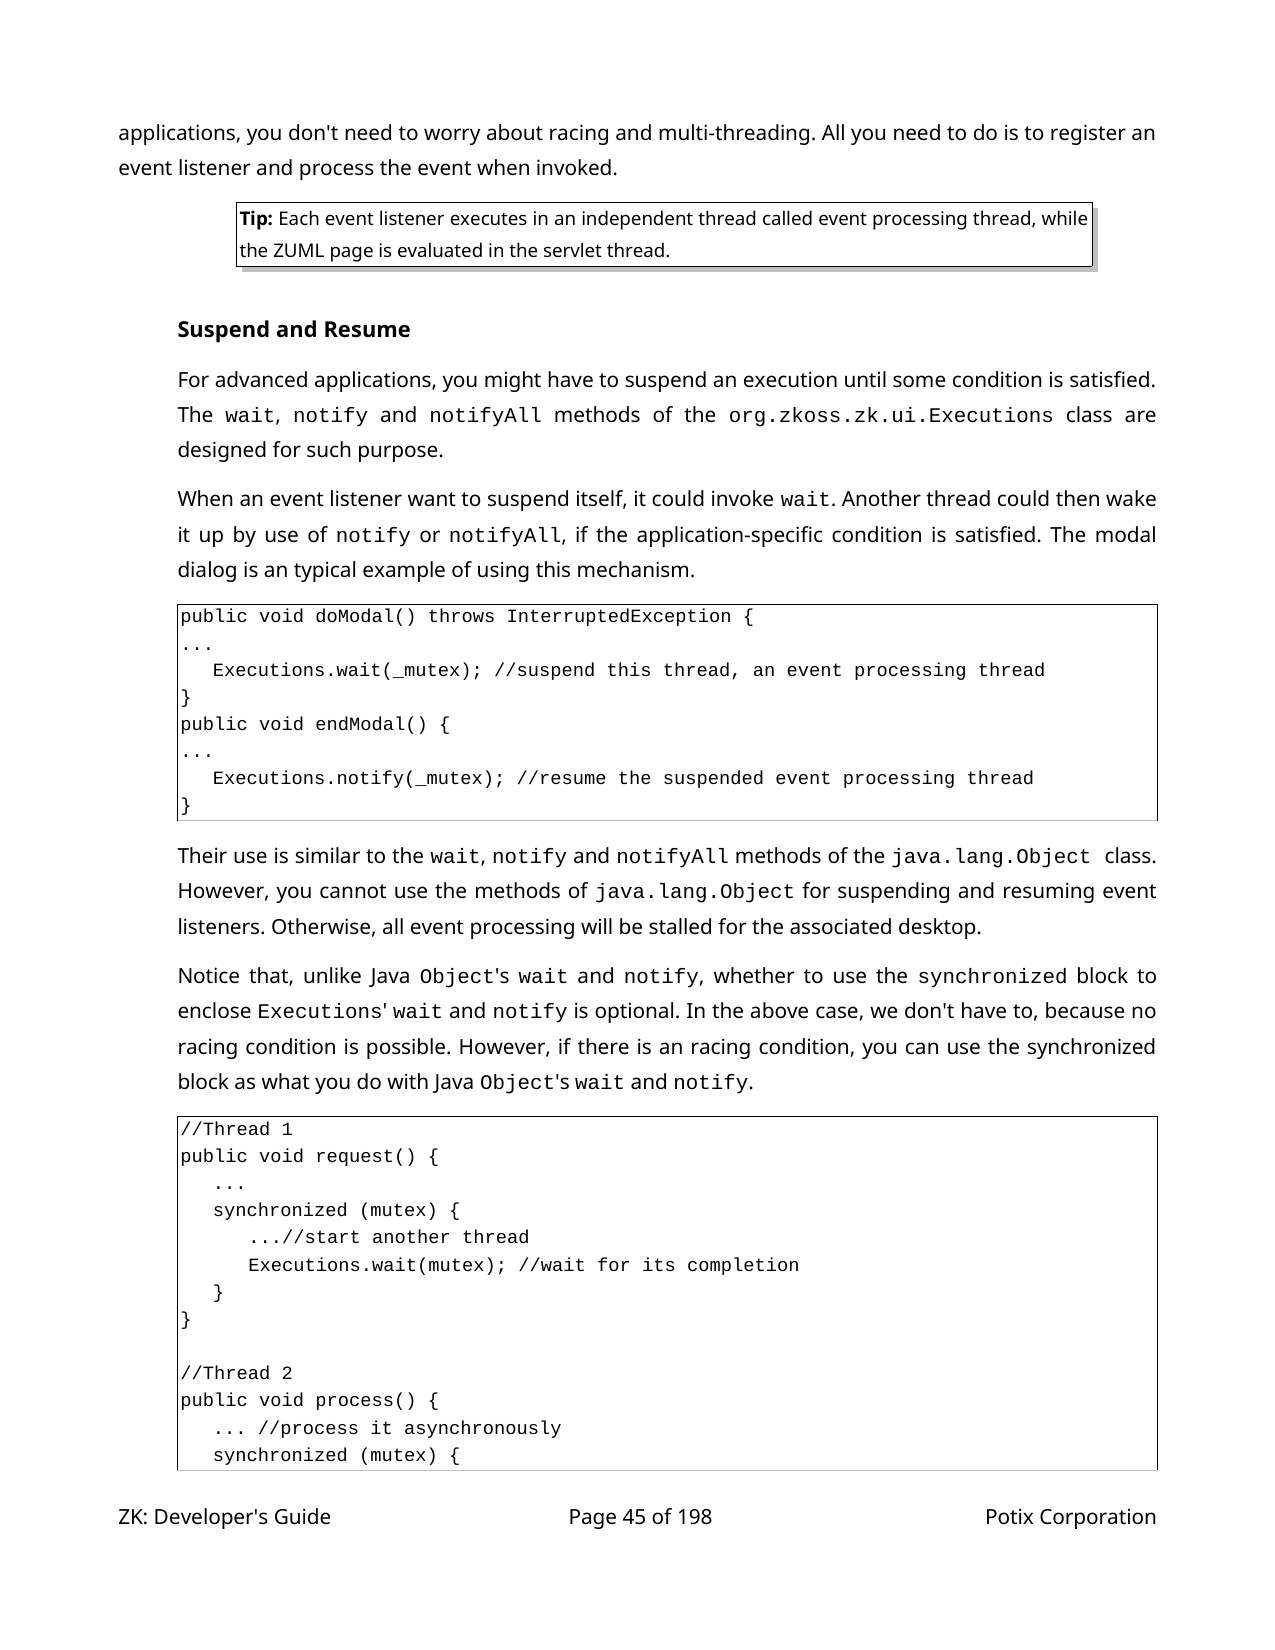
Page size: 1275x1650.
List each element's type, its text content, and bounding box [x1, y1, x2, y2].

text //Thread 1 [178, 1117, 1157, 1141]
text ...//start another thread [178, 1225, 1157, 1249]
text synchronized (mutex) { [178, 1198, 1157, 1222]
text When an event listener want to suspend itself, it could invoke wait. Another thread could then wake it up by use of notify or notifyAll, if the application-specific condition is satisfied. The modal dialog is an typical example of using this mechanism. [177, 484, 1157, 583]
text ... //process it asynchronously [178, 1416, 1157, 1440]
text Notice that, unlike Java Object's wait and notify, whether to use the synchronized block to enclose Executions' wait and notify is optional. In the above case, we don't have to, because no racing condition is possible. However, if there is an racing condition, you can use the synchronized block as what you do with Java Object's wait and notify. [177, 961, 1157, 1096]
text Their use is similar to the wait, notify and notifyAll methods of the java.lang.Object class. However, you cannot use the methods of java.lang.Object for suspending and resuming event listeners. Otherwise, all event processing will be stalled for the associated desktop. [177, 841, 1157, 940]
text applications, you don't need to worry about racing and multi-threading. All you need to do is to register an event listener and process the event when invoked. [118, 118, 1157, 182]
text ... [178, 1171, 1157, 1195]
text Executions.notify(_mutex); //resume the suspended event processing thread [178, 766, 1157, 790]
text } [178, 1279, 1157, 1304]
text } [178, 1307, 1157, 1331]
text } [178, 793, 1157, 820]
subtitle Suspend and Resume [177, 314, 1157, 344]
text //Thread 2 [178, 1361, 1157, 1385]
text Executions.wait(mutex); //wait for its completion [178, 1252, 1157, 1277]
text Tip: Each event listener executes in an independent thread called event processing thread, while the ZUML page is evaluated in the servlet thread. [237, 203, 1092, 266]
text public void process() { [178, 1388, 1157, 1413]
text public void request() { [178, 1144, 1157, 1168]
text public void endModal() { [178, 712, 1157, 736]
text synchronized (mutex) { [178, 1443, 1157, 1470]
text public void doModal() throws InterruptedException { [178, 605, 1157, 628]
text ... Executions.wait(_mutex); //suspend this thread, an event processing thread } [178, 631, 1157, 709]
text ... [178, 739, 1157, 763]
text For advanced applications, you might have to suspend an execution until some condition is satisfied. The wait, notify and notifyAll methods of the org.zkoss.zk.ui.Executions class are designed for such purpose. [177, 365, 1157, 464]
